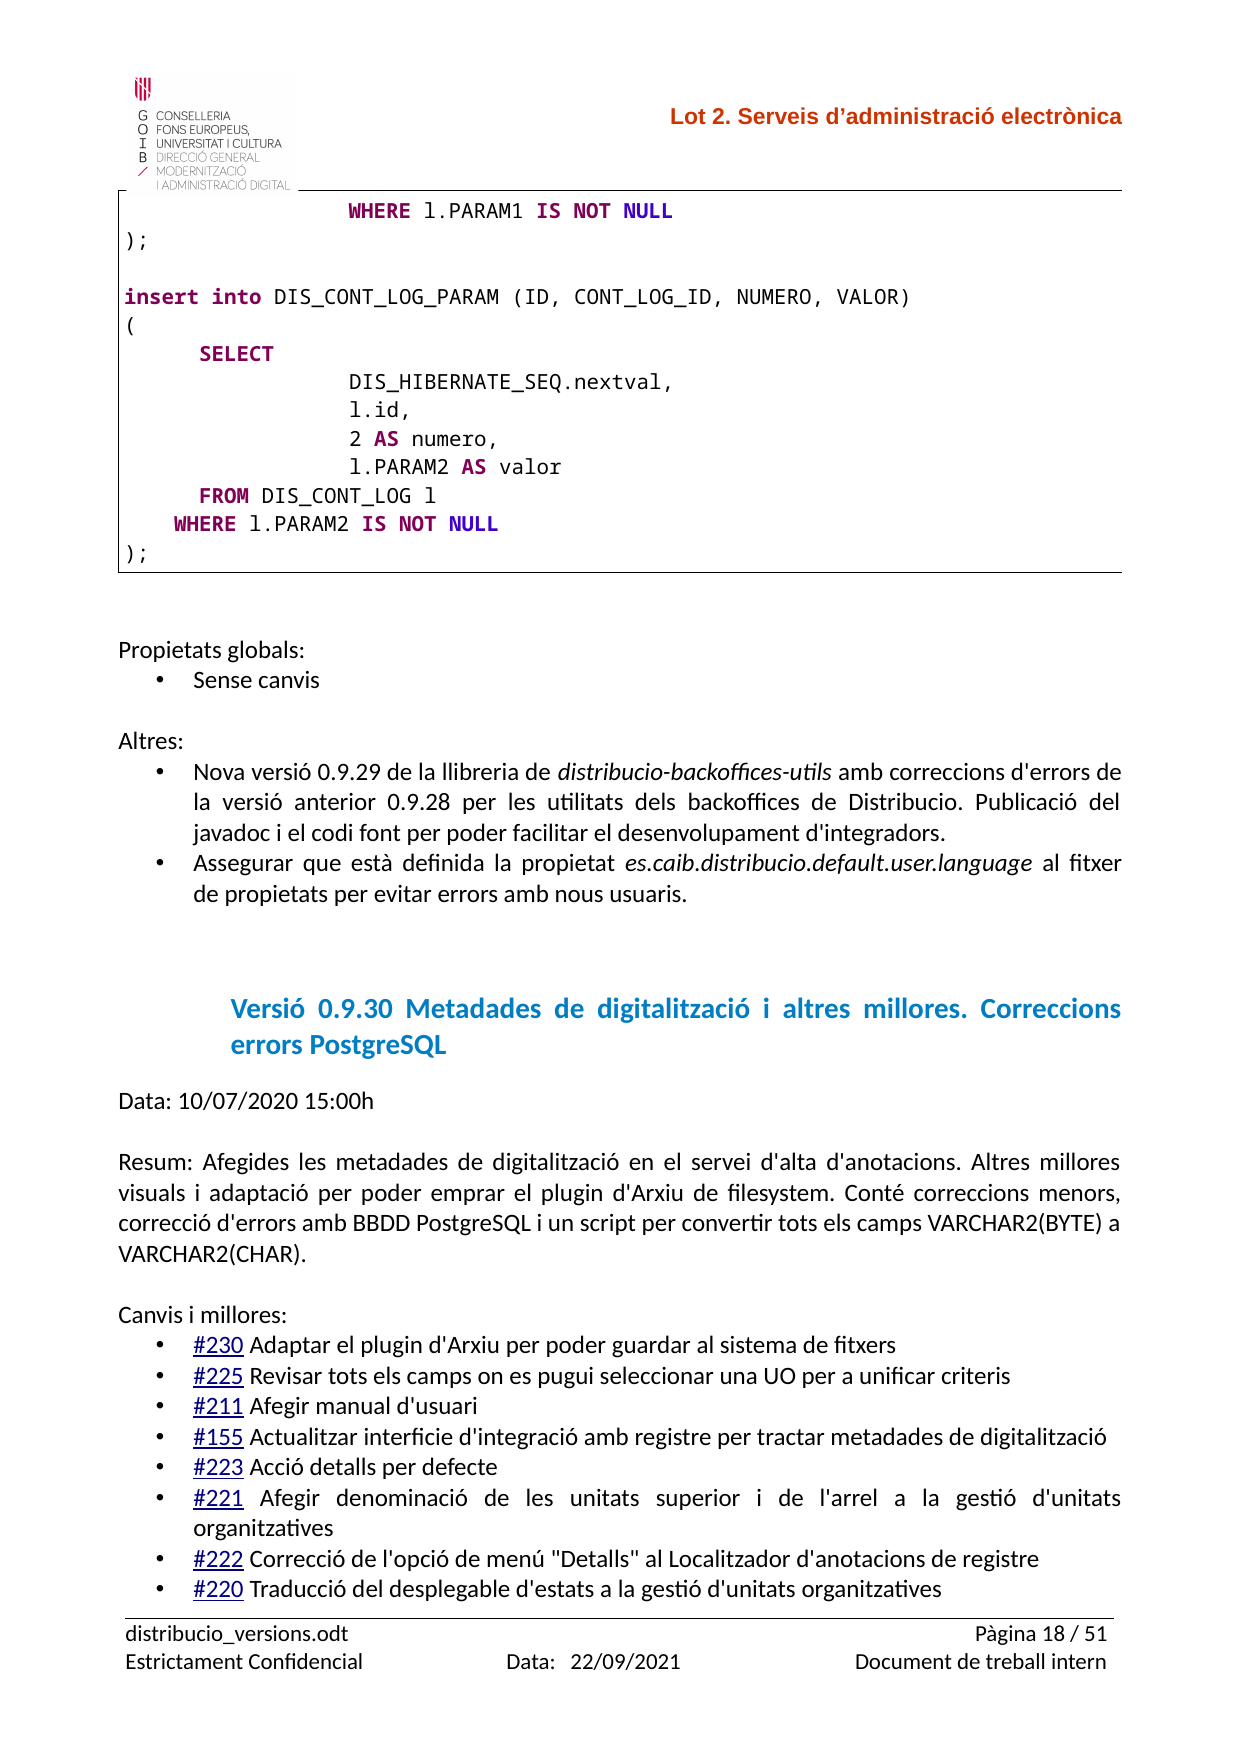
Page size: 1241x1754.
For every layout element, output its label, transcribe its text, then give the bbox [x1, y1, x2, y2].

list #155 Actualitzar interficie d'integració amb registre per tractar metadades de digitalització [156, 1421, 1122, 1451]
text Canvis i millores: [118, 1299, 1122, 1329]
text Altres: [118, 726, 1122, 756]
list #221 Afegir denominació de les unitats superior i de l'arrel a la gestió d'unitats organitzatives [156, 1482, 1122, 1543]
list Sense canvis [156, 664, 1122, 695]
list #211 Afegir manual d'usuari [156, 1390, 1122, 1421]
text Data: 10/07/2020 15:00h [118, 1085, 1122, 1116]
text Propietats globals: [118, 634, 1122, 664]
list #225 Revisar tots els camps on es pugui seleccionar una UO per a unificar criteris [156, 1360, 1122, 1390]
list #223 Acció detalls per defecte [156, 1451, 1122, 1482]
subtitle Versió 0.9.30 Metadades de digitalització i altres millores. Correccions errors PostgreSQL [153, 990, 1122, 1062]
list #220 Traducció del desplegable d'estats a la gestió d'unitats organitzatives [156, 1573, 1122, 1604]
picture [126, 70, 299, 197]
table_header WHERE l.PARAM1 IS NOT NULL ); insert into DIS_CONT_LOG_PARAM (ID, CONT_LOG_ID, NUMERO, VALOR) ( SELECT DIS_HIBERNATE_SEQ.nextval, l.id, 2 AS numero, l.PARAM2 AS valor FROM DIS_CONT_LOG l WHERE l.PARAM2 IS NOT NULL ); [119, 191, 1122, 572]
text Resum: Afegides les metadades de digitalització en el servei d'alta d'anotacions. Altres millores visuals i adaptació per poder emprar el plugin d'Arxiu de filesystem. Conté correccions menors, correcció d'errors amb BBDD PostgreSQL i un script per convertir tots els camps VARCHAR2(BYTE) a VARCHAR2(CHAR). [118, 1146, 1122, 1268]
list Assegurar que està definida la propietat es.caib.distribucio.default.user.language al fitxer de propietats per evitar errors amb nous usuaris. [156, 848, 1122, 909]
list #222 Correcció de l'opció de menú "Detalls" al Localitzador d'anotacions de registre [156, 1543, 1122, 1573]
list Nova versió 0.9.29 de la llibreria de distribucio-backoffices-utils amb correccions d'errors de la versió anterior 0.9.28 per les utilitats dels backoffices de Distribucio. Publicació del javadoc i el codi font per poder facilitar el desenvolupament d'integradors. [156, 756, 1122, 848]
list #230 Adaptar el plugin d'Arxiu per poder guardar al sistema de fitxers [156, 1329, 1122, 1360]
